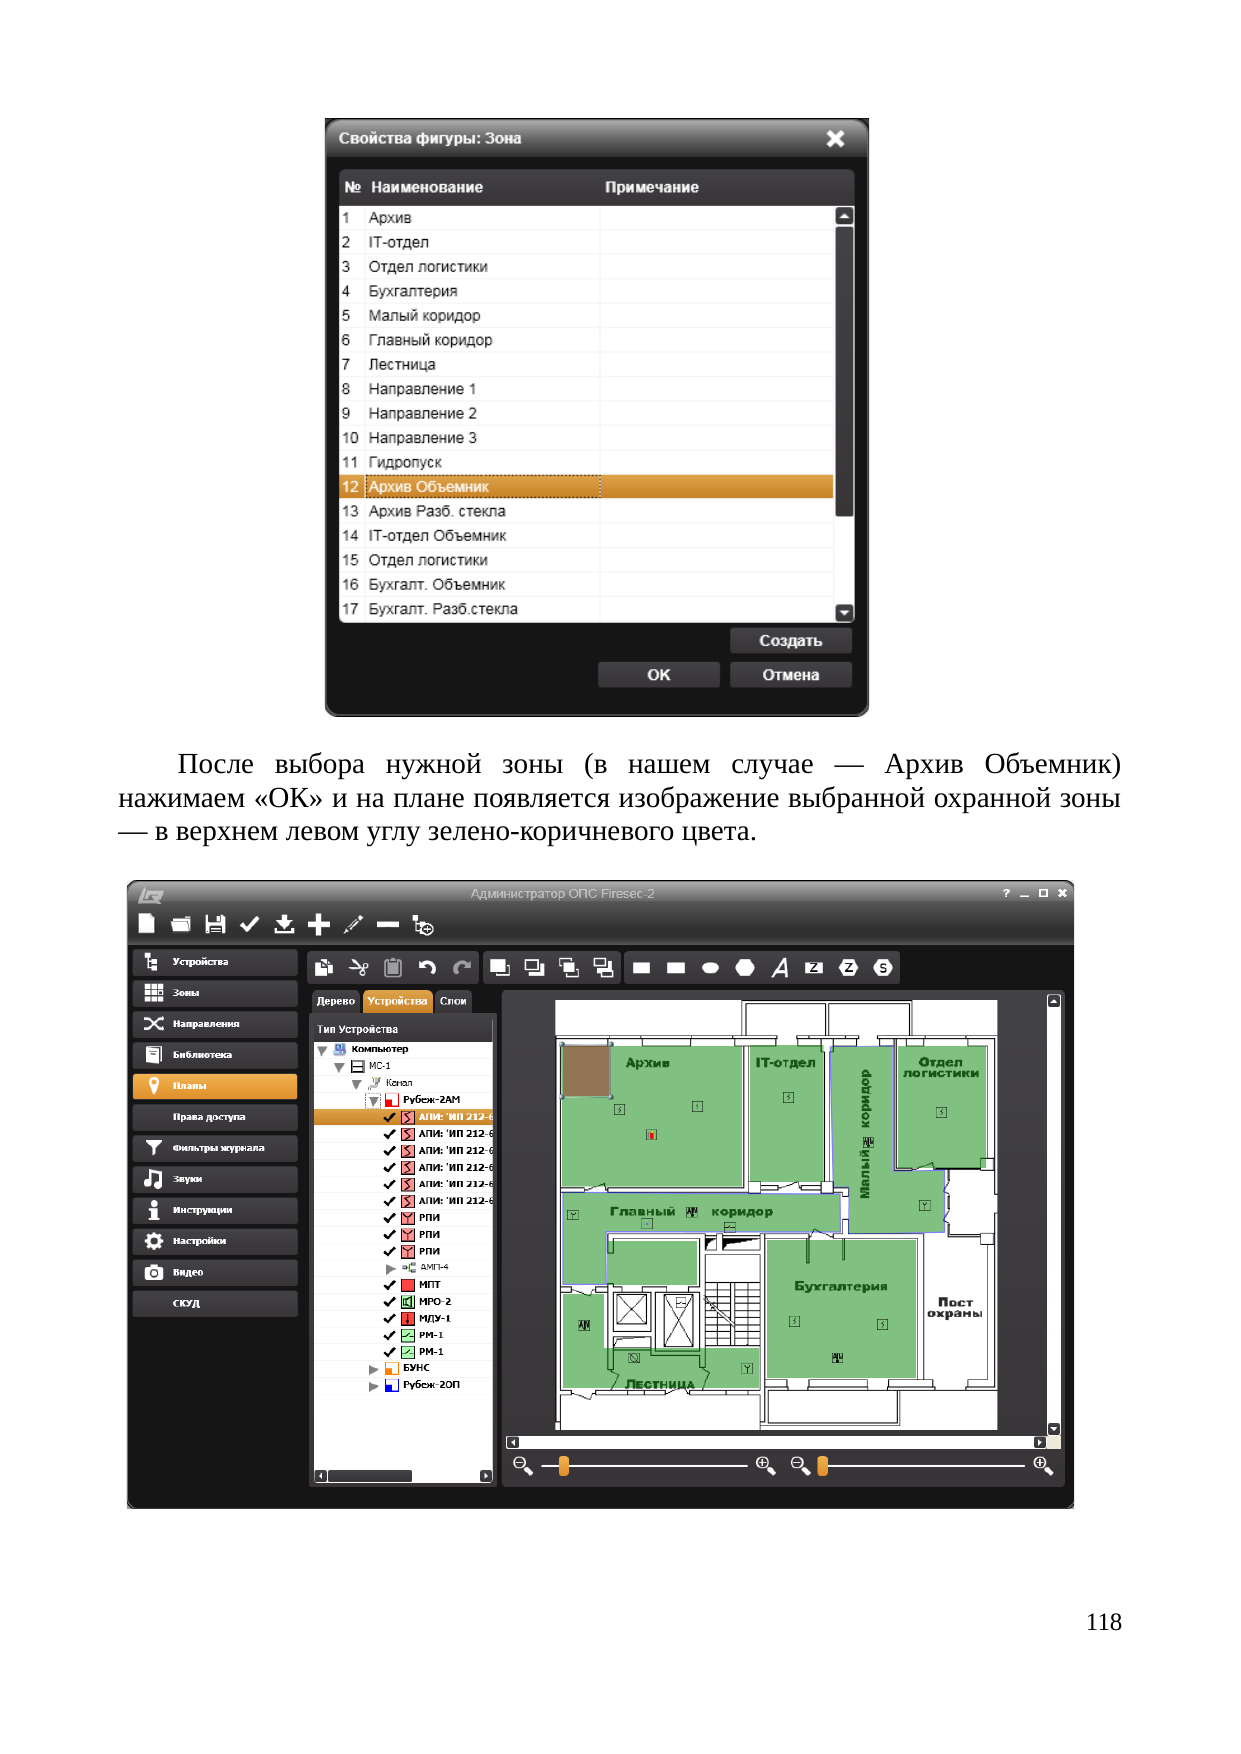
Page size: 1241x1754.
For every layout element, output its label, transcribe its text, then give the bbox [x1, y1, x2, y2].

picture [324, 118, 870, 717]
picture [126, 880, 1075, 1509]
text После выбора нужной зоны (в нашем случае — Архив Объемник) нажимаем «ОК» и на плане появляется изображение выбранной охранной зоны — в верхнем левом углу зелено-коричневого цвета. [118, 717, 1122, 847]
